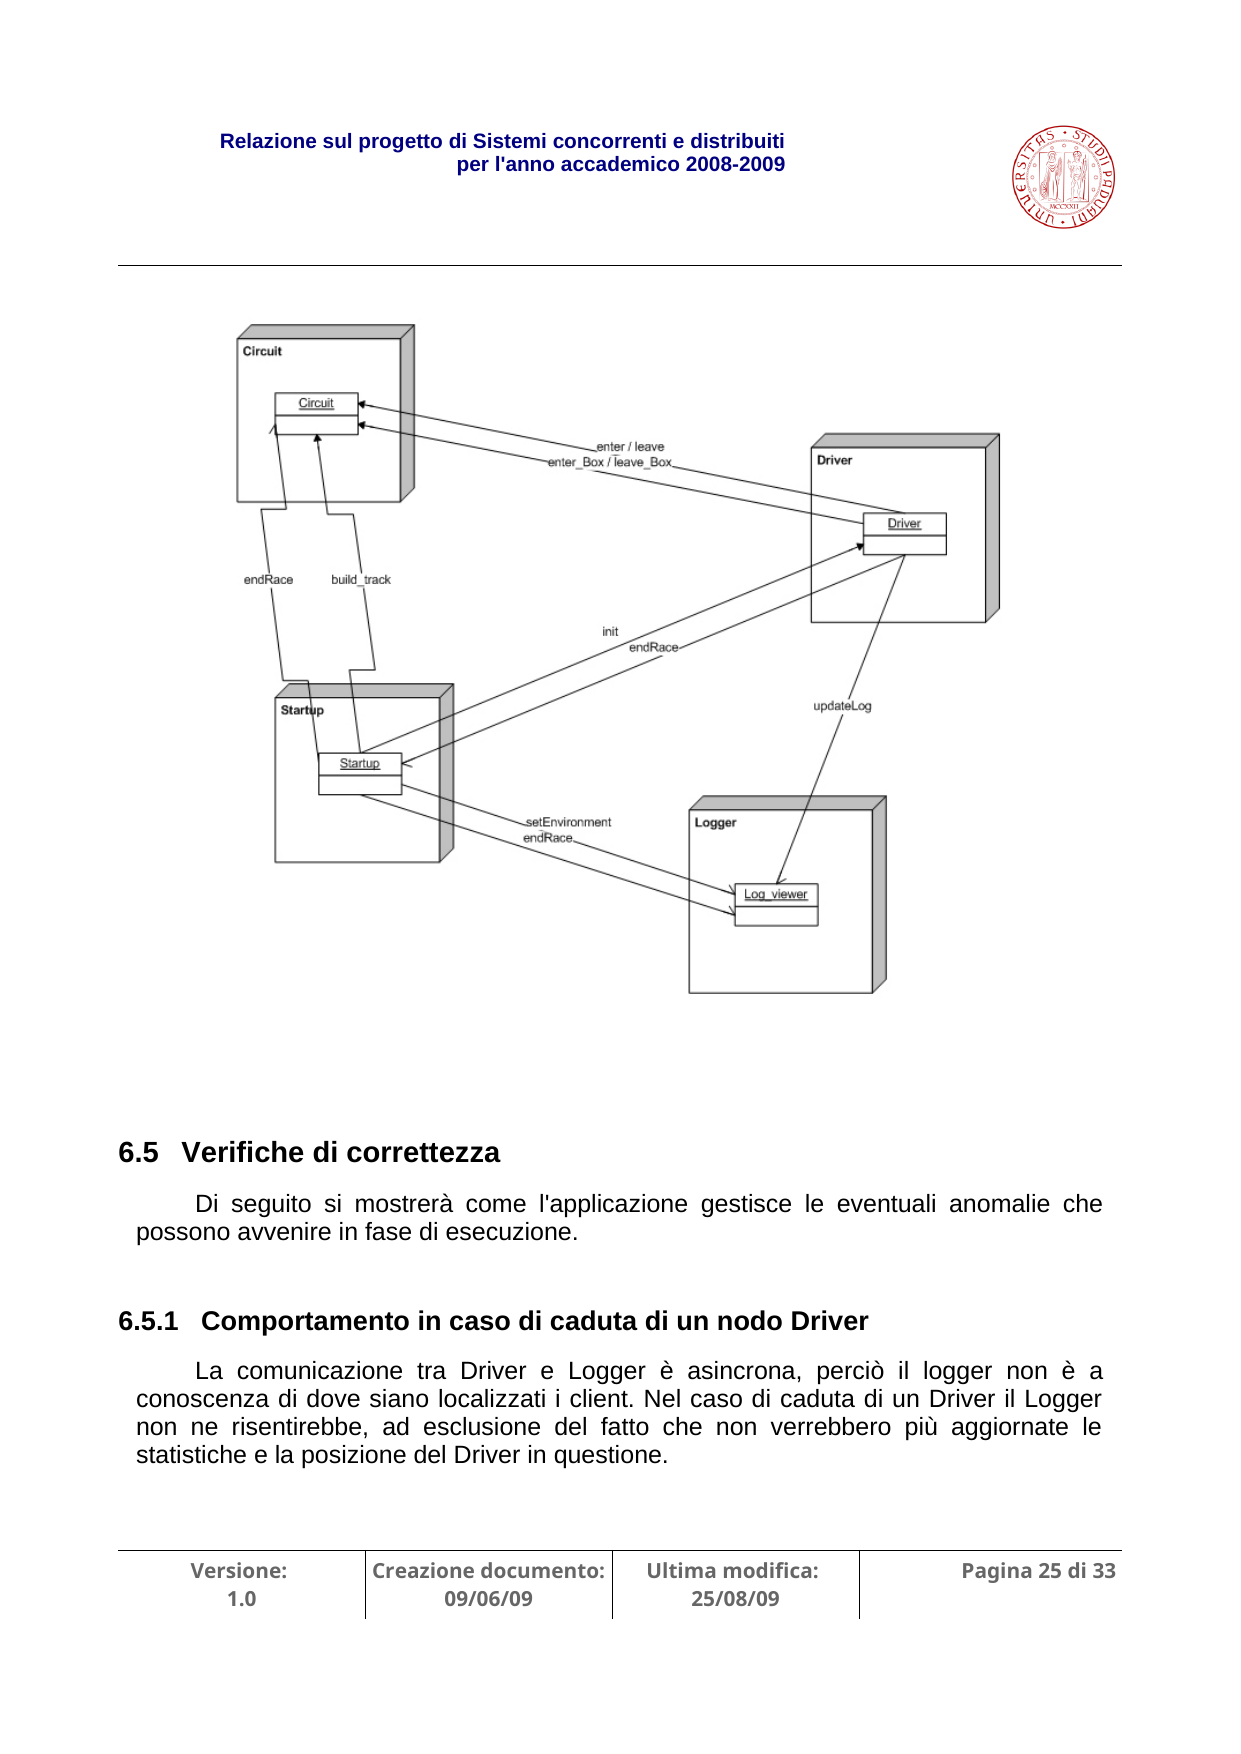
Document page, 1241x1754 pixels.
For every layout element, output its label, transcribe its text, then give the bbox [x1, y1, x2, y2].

subtitle Comportamento in caso di caduta di un nodo Driver [118, 1306, 1122, 1336]
picture [218, 308, 1022, 1009]
picture [1010, 123, 1117, 231]
text La comunicazione tra Driver e Logger è asincrona, perciò il logger non è a conoscenza di dove siano localizzati i client. Nel caso di caduta di un Driver il Logger non ne risentirebbe, ad esclusione del fatto che non verrebbero più aggiornate le statistiche e la posizione del Driver in questione. [136, 1357, 1104, 1469]
subtitle Verifiche di correttezza [118, 1136, 1122, 1169]
text Di seguito si mostrerà come l'applicazione gestisce le eventuali anomalie che possono avvenire in fase di esecuzione. [136, 1190, 1104, 1246]
